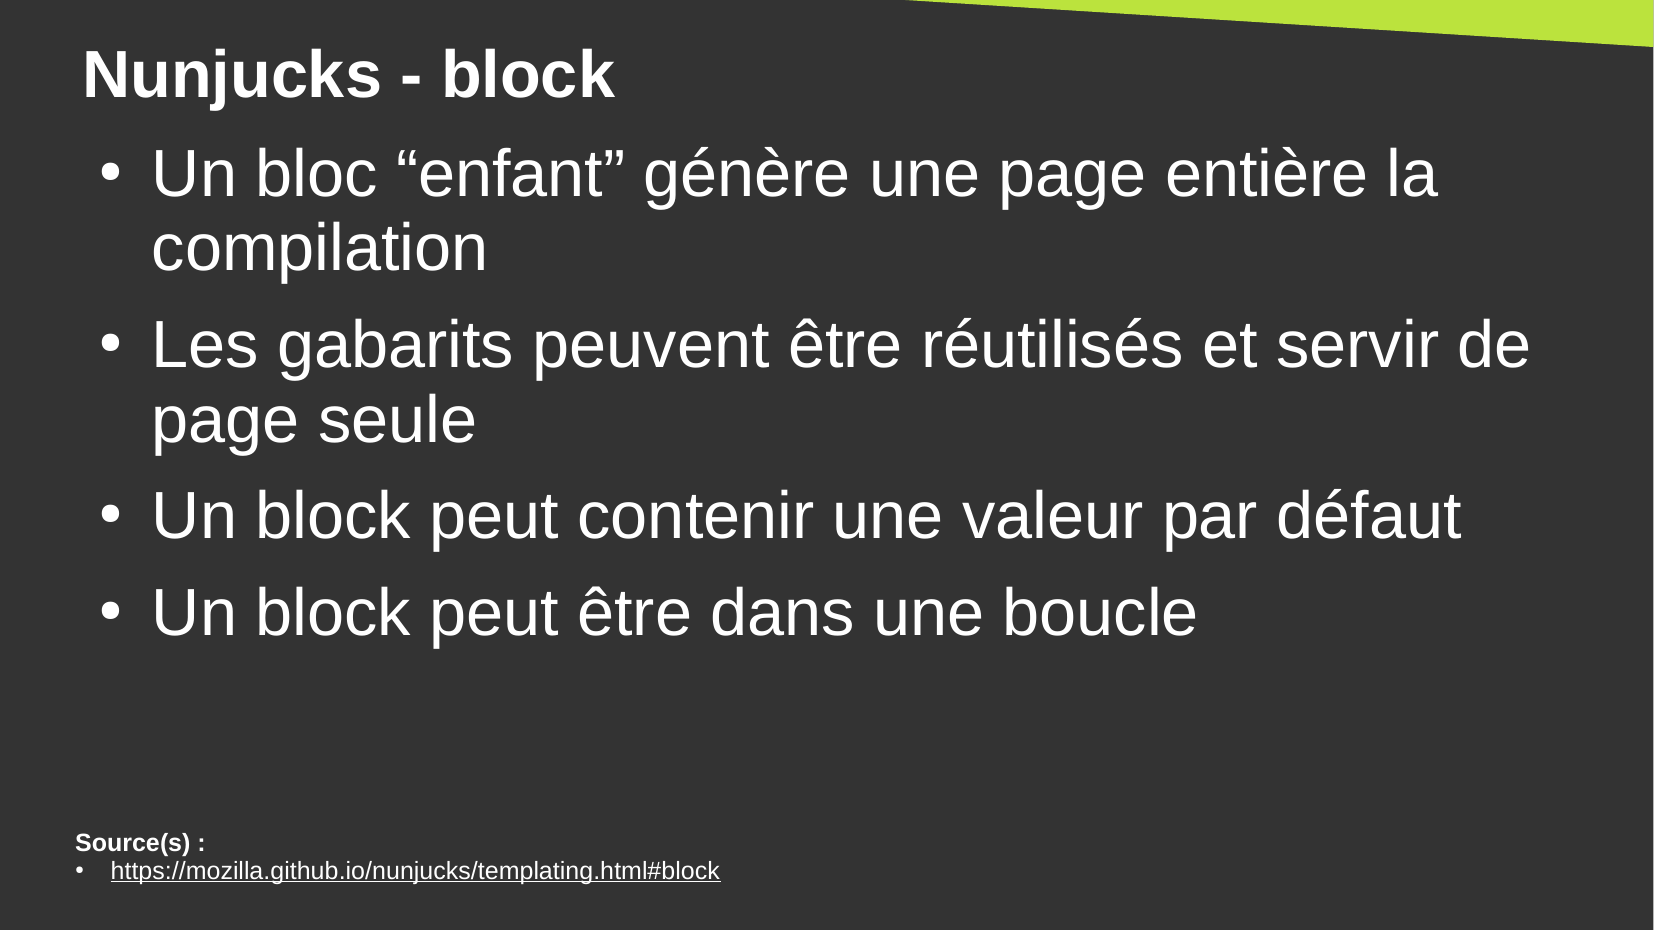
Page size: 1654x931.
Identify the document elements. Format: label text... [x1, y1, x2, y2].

text_box [905, 0, 1654, 48]
list Un bloc “enfant” génère une page entière la compilation Les gabarits peuvent être réutilisés et servir de page seule Un block peut contenir une valeur par défaut Un block peut être dans une boucle [80, 135, 1620, 739]
title Nunjucks - block [82, 37, 1571, 112]
text_box Source(s) : https://mozilla.github.io/nunjucks/templating.html#block [60, 821, 1546, 931]
